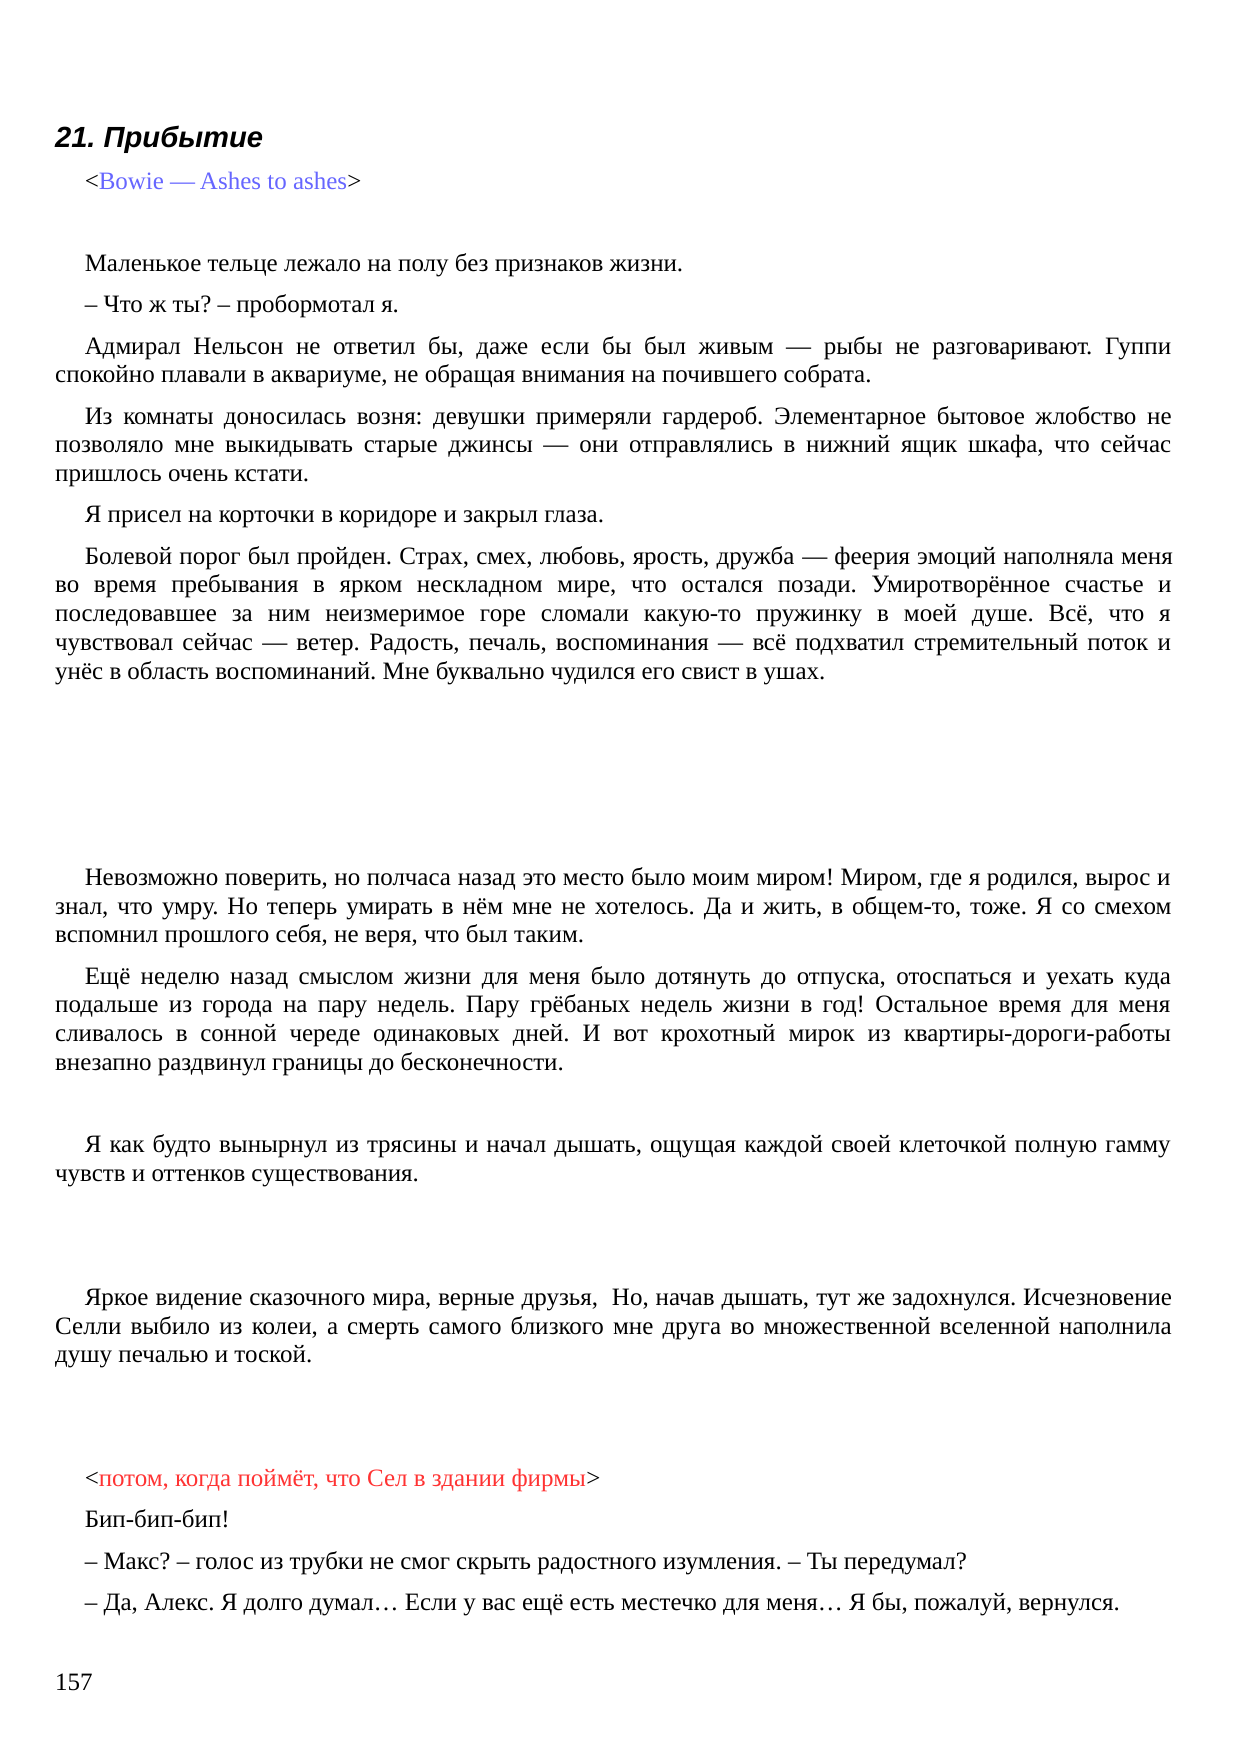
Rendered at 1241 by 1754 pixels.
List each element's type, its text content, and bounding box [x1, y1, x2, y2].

text – Что ж ты? – пробормотал я. [55, 289, 1173, 318]
text Я присел на корточки в коридоре и закрыл глаза. [55, 499, 1173, 528]
text Я как будто вынырнул из трясины и начал дышать, ощущая каждой своей клеточкой полную гамму чувств и оттенков существования. [55, 1129, 1173, 1187]
text – Да, Алекс. Я долго думал… Если у вас ещё есть местечко для меня… Я бы, пожалуй, вернулся. [55, 1587, 1173, 1616]
text Невозможно поверить, но полчаса назад это место было моим миром! Миром, где я родился, вырос и знал, что умру. Но теперь умирать в нём мне не хотелось. Да и жить, в общем-то, тоже. Я со смехом вспомнил прошлого себя, не веря, что был таким. [55, 862, 1173, 948]
text Бип-бип-бип! [55, 1504, 1173, 1533]
text Болевой порог был пройден. Страх, смех, любовь, ярость, дружба — феерия эмоций наполняла меня во время пребывания в ярком нескладном мире, что остался позади. Умиротворённое счастье и последовавшее за ним неизмеримое горе сломали какую-то пружинку в моей душе. Всё, что я чувствовал сейчас — ветер. Радость, печаль, воспоминания — всё подхватил стремительный поток и унёс в область воспоминаний. Мне буквально чудился его свист в ушах. [55, 541, 1173, 684]
subtitle 21. Прибытие [55, 120, 1173, 153]
text <Bowie — Ashes to ashes> [55, 166, 1173, 194]
text Яркое видение сказочного мира, верные друзья, Но, начав дышать, тут же задохнулся. Исчезновение Селли выбило из колеи, а смерть самого близкого мне друга во множественной вселенной наполнила душу печалью и тоской. [55, 1282, 1173, 1368]
text <потом, когда поймёт, что Сел в здании фирмы> [55, 1463, 1173, 1492]
text Адмирал Нельсон не ответил бы, даже если бы был живым — рыбы не разговаривают. Гуппи спокойно плавали в аквариуме, не обращая внимания на почившего собрата. [55, 331, 1173, 388]
text Маленькое тельце лежало на полу без признаков жизни. [55, 248, 1173, 277]
text Ещё неделю назад смыслом жизни для меня было дотянуть до отпуска, отоспаться и уехать куда подальше из города на пару недель. Пару грёбаных недель жизни в год! Остальное время для меня сливалось в сонной череде одинаковых дней. И вот крохотный мирок из квартиры-дороги-работы внезапно раздвинул границы до бесконечности. [55, 961, 1173, 1076]
text – Макс? – голос из трубки не смог скрыть радостного изумления. – Ты передумал? [55, 1546, 1173, 1574]
text Из комнаты доносилась возня: девушки примеряли гардероб. Элементарное бытовое жлобство не позволяло мне выкидывать старые джинсы — они отправлялись в нижний ящик шкафа, что сейчас пришлось очень кстати. [55, 401, 1173, 487]
